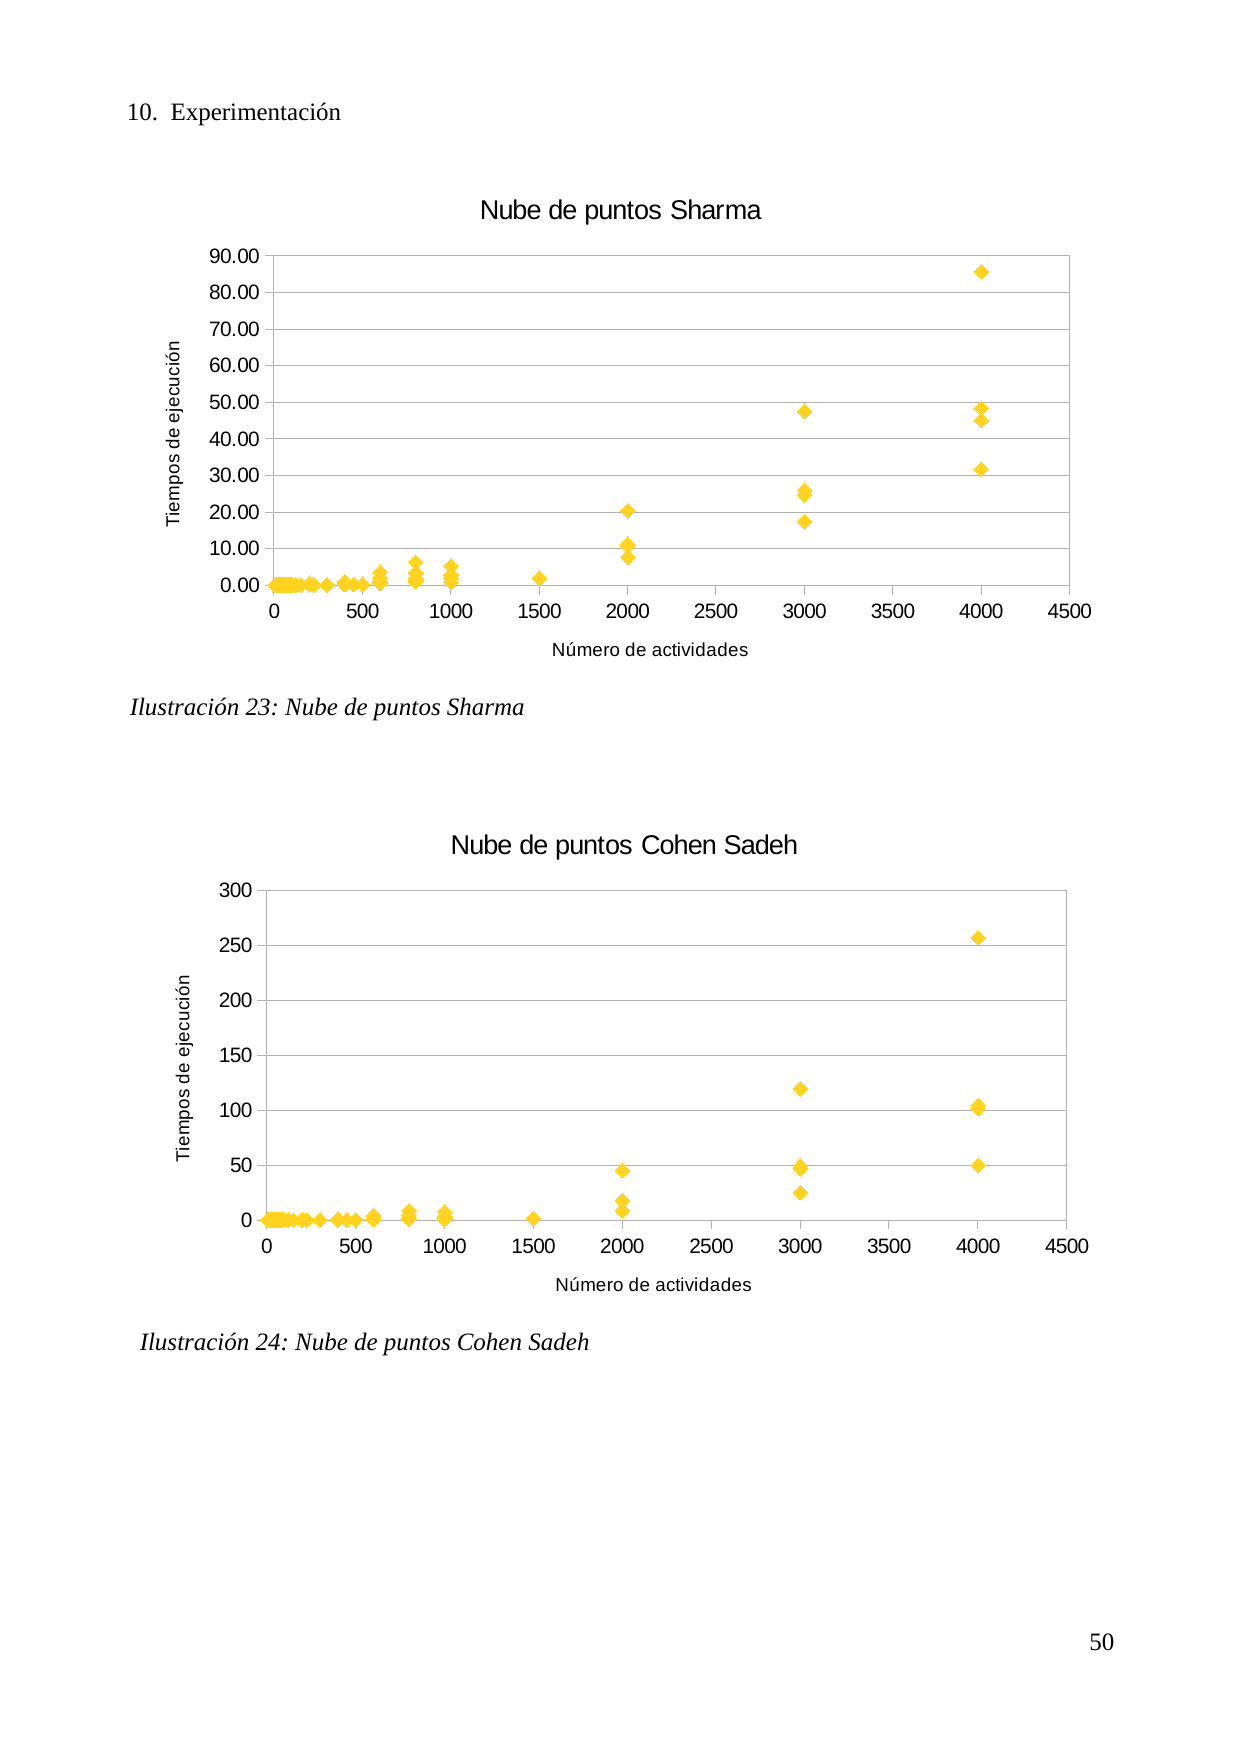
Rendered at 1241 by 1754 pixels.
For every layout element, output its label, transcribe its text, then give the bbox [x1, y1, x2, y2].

text Ilustración 23: Nube de puntos Sharma [129, 692, 1111, 721]
text Ilustración 24: Nube de puntos Cohen Sadeh [139, 1327, 1108, 1356]
